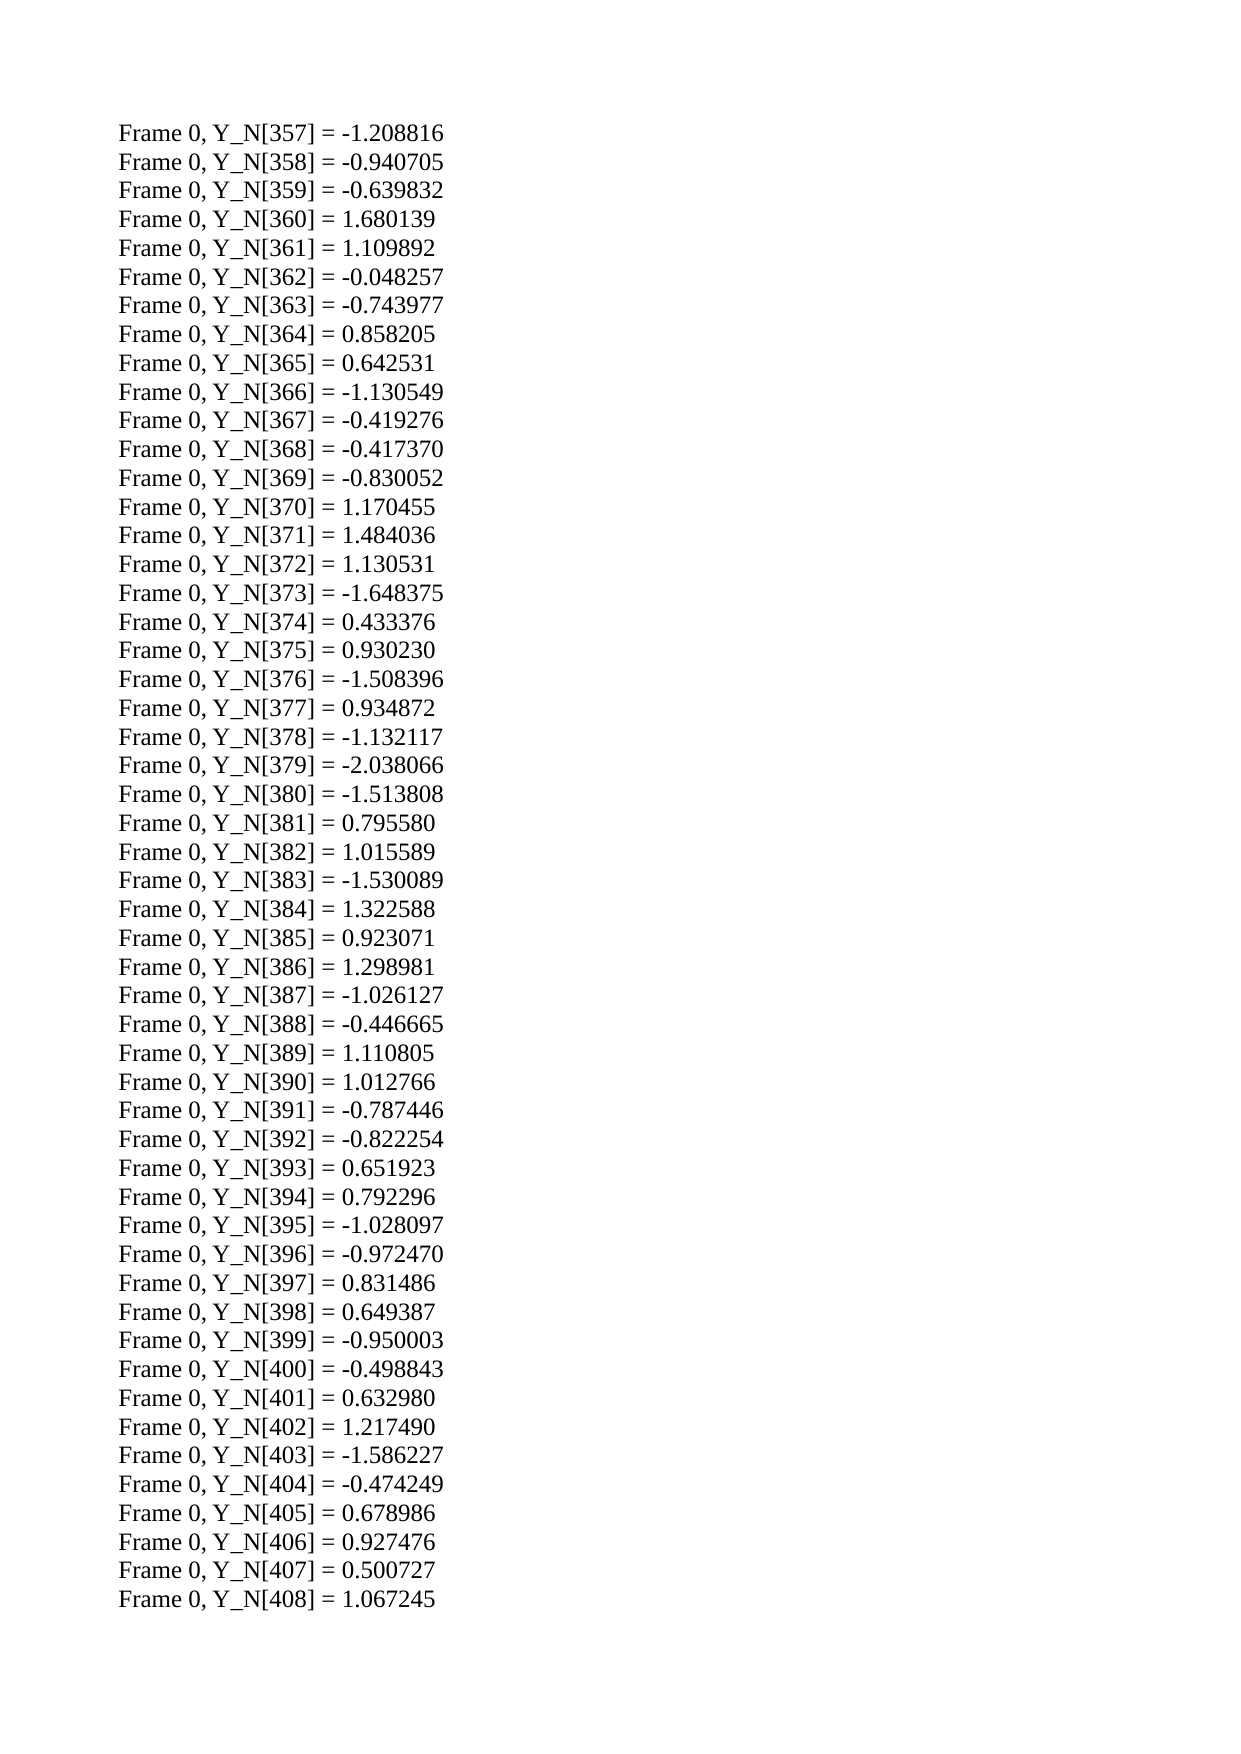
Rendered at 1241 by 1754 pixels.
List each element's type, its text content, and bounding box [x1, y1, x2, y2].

text Frame 0, Y_N[384] = 1.322588 [118, 894, 1122, 923]
text Frame 0, Y_N[389] = 1.110805 [118, 1038, 1122, 1067]
text Frame 0, Y_N[378] = -1.132117 [118, 722, 1122, 751]
text Frame 0, Y_N[379] = -2.038066 [118, 751, 1122, 779]
text Frame 0, Y_N[363] = -0.743977 [118, 291, 1122, 319]
text Frame 0, Y_N[387] = -1.026127 [118, 981, 1122, 1009]
text Frame 0, Y_N[386] = 1.298981 [118, 952, 1122, 981]
text Frame 0, Y_N[383] = -1.530089 [118, 866, 1122, 894]
text Frame 0, Y_N[360] = 1.680139 [118, 204, 1122, 233]
text Frame 0, Y_N[376] = -1.508396 [118, 664, 1122, 693]
text Frame 0, Y_N[388] = -0.446665 [118, 1009, 1122, 1038]
text Frame 0, Y_N[371] = 1.484036 [118, 521, 1122, 549]
text Frame 0, Y_N[367] = -0.419276 [118, 406, 1122, 434]
text Frame 0, Y_N[380] = -1.513808 [118, 779, 1122, 808]
text Frame 0, Y_N[390] = 1.012766 [118, 1067, 1122, 1096]
text Frame 0, Y_N[396] = -0.972470 [118, 1239, 1122, 1268]
text Frame 0, Y_N[377] = 0.934872 [118, 693, 1122, 722]
text Frame 0, Y_N[406] = 0.927476 [118, 1527, 1122, 1556]
text Frame 0, Y_N[357] = -1.208816 [118, 118, 1122, 147]
text Frame 0, Y_N[397] = 0.831486 [118, 1268, 1122, 1297]
text Frame 0, Y_N[403] = -1.586227 [118, 1441, 1122, 1469]
text Frame 0, Y_N[365] = 0.642531 [118, 348, 1122, 377]
text Frame 0, Y_N[382] = 1.015589 [118, 837, 1122, 866]
text Frame 0, Y_N[362] = -0.048257 [118, 262, 1122, 291]
text Frame 0, Y_N[391] = -0.787446 [118, 1096, 1122, 1124]
text Frame 0, Y_N[402] = 1.217490 [118, 1412, 1122, 1441]
text Frame 0, Y_N[372] = 1.130531 [118, 549, 1122, 578]
text Frame 0, Y_N[375] = 0.930230 [118, 636, 1122, 664]
text Frame 0, Y_N[368] = -0.417370 [118, 434, 1122, 463]
text Frame 0, Y_N[407] = 0.500727 [118, 1556, 1122, 1584]
text Frame 0, Y_N[373] = -1.648375 [118, 578, 1122, 607]
text Frame 0, Y_N[398] = 0.649387 [118, 1297, 1122, 1326]
text Frame 0, Y_N[400] = -0.498843 [118, 1354, 1122, 1383]
text Frame 0, Y_N[381] = 0.795580 [118, 808, 1122, 837]
text Frame 0, Y_N[395] = -1.028097 [118, 1211, 1122, 1239]
text Frame 0, Y_N[370] = 1.170455 [118, 492, 1122, 521]
text Frame 0, Y_N[369] = -0.830052 [118, 463, 1122, 492]
text Frame 0, Y_N[358] = -0.940705 [118, 147, 1122, 176]
text Frame 0, Y_N[399] = -0.950003 [118, 1326, 1122, 1354]
text Frame 0, Y_N[405] = 0.678986 [118, 1498, 1122, 1527]
text Frame 0, Y_N[404] = -0.474249 [118, 1469, 1122, 1498]
text Frame 0, Y_N[401] = 0.632980 [118, 1383, 1122, 1412]
text Frame 0, Y_N[393] = 0.651923 [118, 1153, 1122, 1182]
text Frame 0, Y_N[394] = 0.792296 [118, 1182, 1122, 1211]
text Frame 0, Y_N[385] = 0.923071 [118, 923, 1122, 952]
text Frame 0, Y_N[364] = 0.858205 [118, 319, 1122, 348]
text Frame 0, Y_N[392] = -0.822254 [118, 1124, 1122, 1153]
text Frame 0, Y_N[361] = 1.109892 [118, 233, 1122, 262]
text Frame 0, Y_N[408] = 1.067245 [118, 1584, 1122, 1613]
text Frame 0, Y_N[374] = 0.433376 [118, 607, 1122, 636]
text Frame 0, Y_N[366] = -1.130549 [118, 377, 1122, 406]
text Frame 0, Y_N[359] = -0.639832 [118, 176, 1122, 204]
